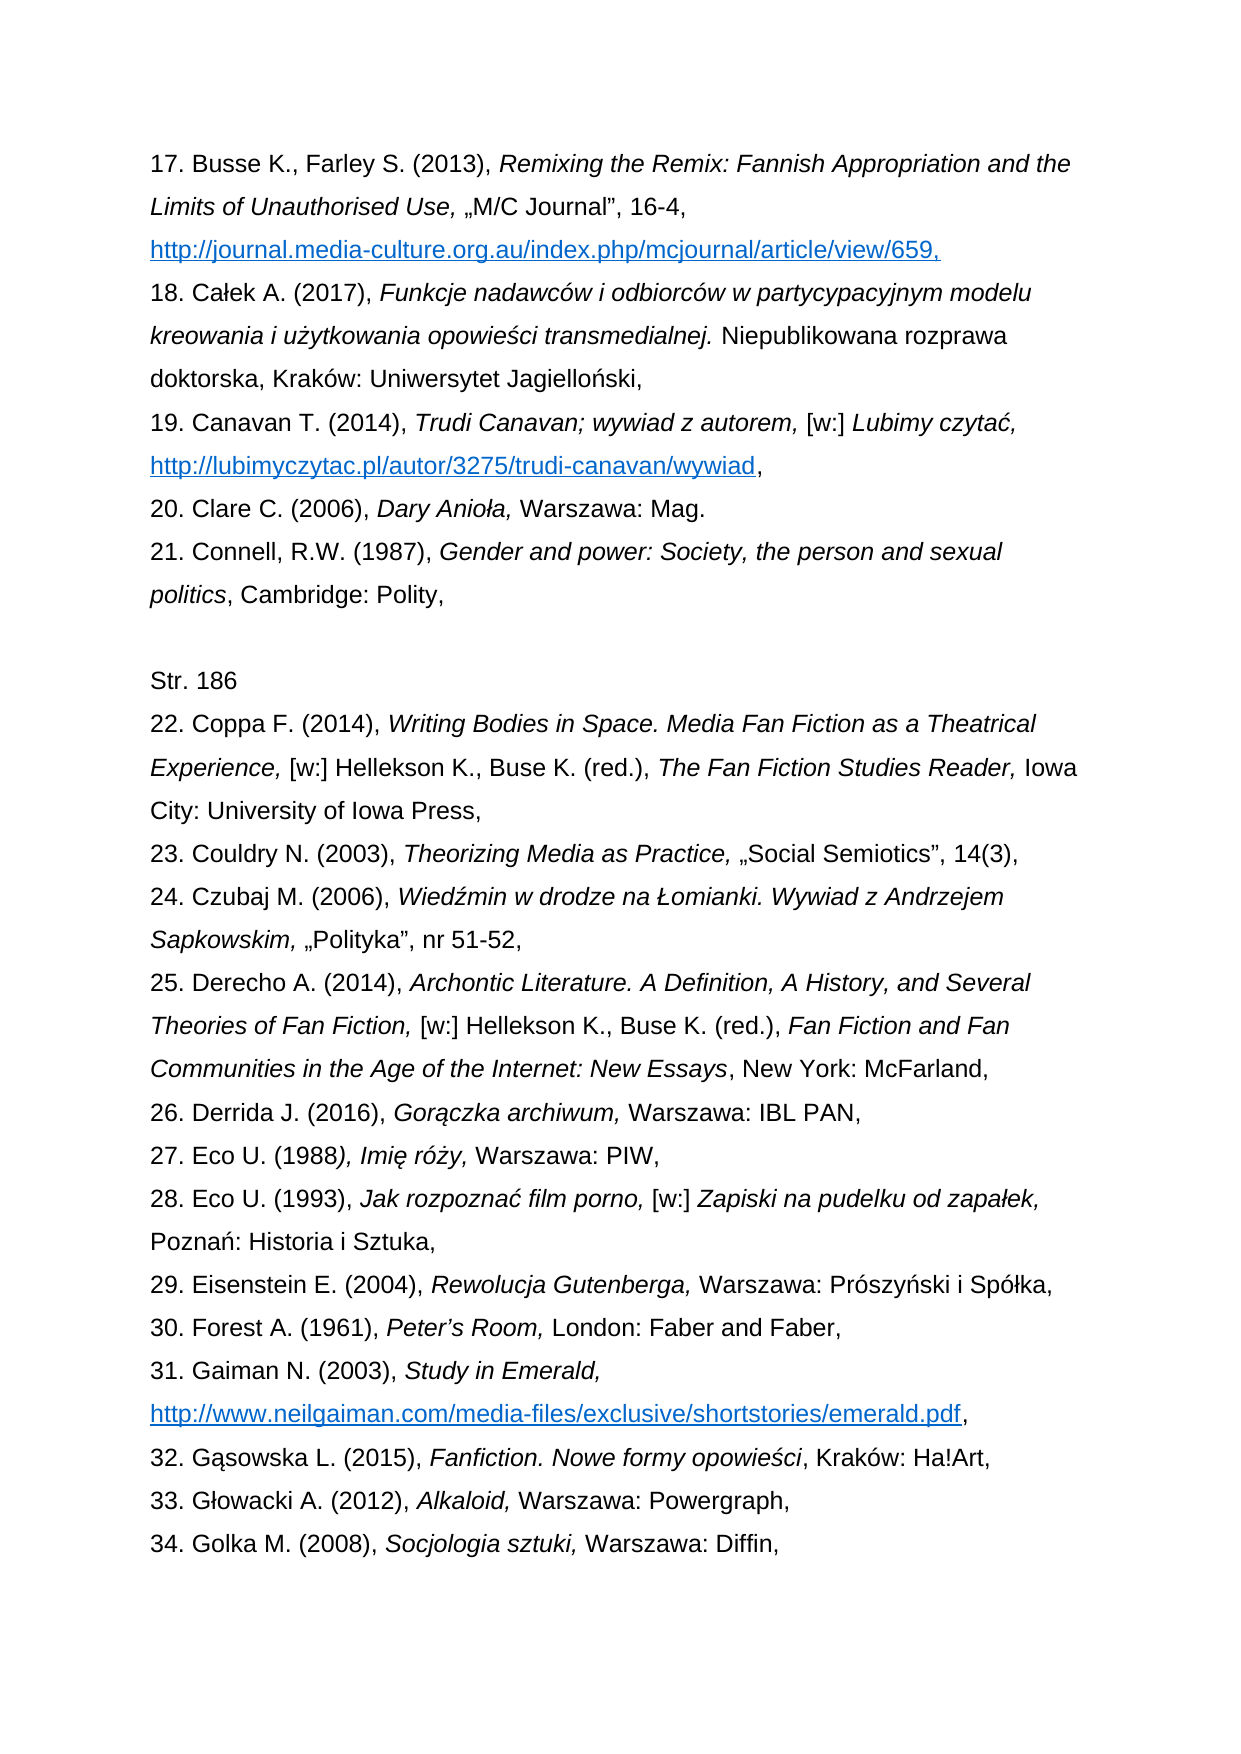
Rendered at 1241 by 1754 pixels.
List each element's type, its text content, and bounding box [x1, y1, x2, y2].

text 29. Eisenstein E. (2004), Rewolucja Gutenberga, Warszawa: Prószyński i Spółka, [150, 1270, 1090, 1299]
text 21. Connell, R.W. (1987), Gender and power: Society, the person and sexual politics, Cambridge: Polity, [150, 537, 1090, 609]
text 18. Całek A. (2017), Funkcje nadawców i odbiorców w partycypacyjnym modelu kreowania i użytkowania opowieści transmedialnej. Niepublikowana rozprawa doktorska, Kraków: Uniwersytet Jagielloński, [150, 278, 1090, 393]
text 24. Czubaj M. (2006), Wiedźmin w drodze na Łomianki. Wywiad z Andrzejem Sapkowskim, „Polityka”, nr 51-52, [150, 882, 1090, 954]
text 22. Coppa F. (2014), Writing Bodies in Space. Media Fan Fiction as a Theatrical Experience, [w:] Hellekson K., Buse K. (red.), The Fan Fiction Studies Reader, Iowa City: University of Iowa Press, 23. Couldry N. (2003), Theorizing Media as Practice, „Social Semiotics”, 14(3), [150, 709, 1090, 868]
text 19. Canavan T. (2014), Trudi Canavan; wywiad z autorem, [w:] Lubimy czytać, http://lubimyczytac.pl/autor/3275/trudi-canavan/wywiad, [150, 408, 1090, 479]
text 31. Gaiman N. (2003), Study in Emerald, http://www.neilgaiman.com/media-files/exclusive/shortstories/emerald.pdf, [150, 1356, 1090, 1428]
text 30. Forest A. (1961), Peter’s Room, London: Faber and Faber, [150, 1313, 1090, 1342]
text 27. Eco U. (1988), Imię róży, Warszawa: PIW, [150, 1141, 1090, 1169]
text 33. Głowacki A. (2012), Alkaloid, Warszawa: Powergraph, [150, 1486, 1090, 1514]
text Str. 186 [150, 666, 1090, 695]
text 17. Busse K., Farley S. (2013), Remixing the Remix: Fannish Appropriation and the Limits of Unauthorised Use, „M/C Journal”, 16-4, http://journal.media-culture.org.au/index.php/mcjournal/article/view/659, [150, 149, 1090, 264]
text 25. Derecho A. (2014), Archontic Literature. A Definition, A History, and Several Theories of Fan Fiction, [w:] Hellekson K., Buse K. (red.), Fan Fiction and Fan Communities in the Age of the Internet: New Essays, New York: McFarland, 26. Derrida J. (2016), Gorączka archiwum, Warszawa: IBL PAN, [150, 968, 1090, 1126]
text 20. Clare C. (2006), Dary Anioła, Warszawa: Mag. [150, 494, 1090, 523]
text 28. Eco U. (1993), Jak rozpoznać film porno, [w:] Zapiski na pudelku od zapałek, Poznań: Historia i Sztuka, [150, 1184, 1090, 1256]
text 32. Gąsowska L. (2015), Fanfiction. Nowe formy opowieści, Kraków: Ha!Art, [150, 1443, 1090, 1471]
text 34. Golka M. (2008), Socjologia sztuki, Warszawa: Diffin, [150, 1529, 1090, 1558]
